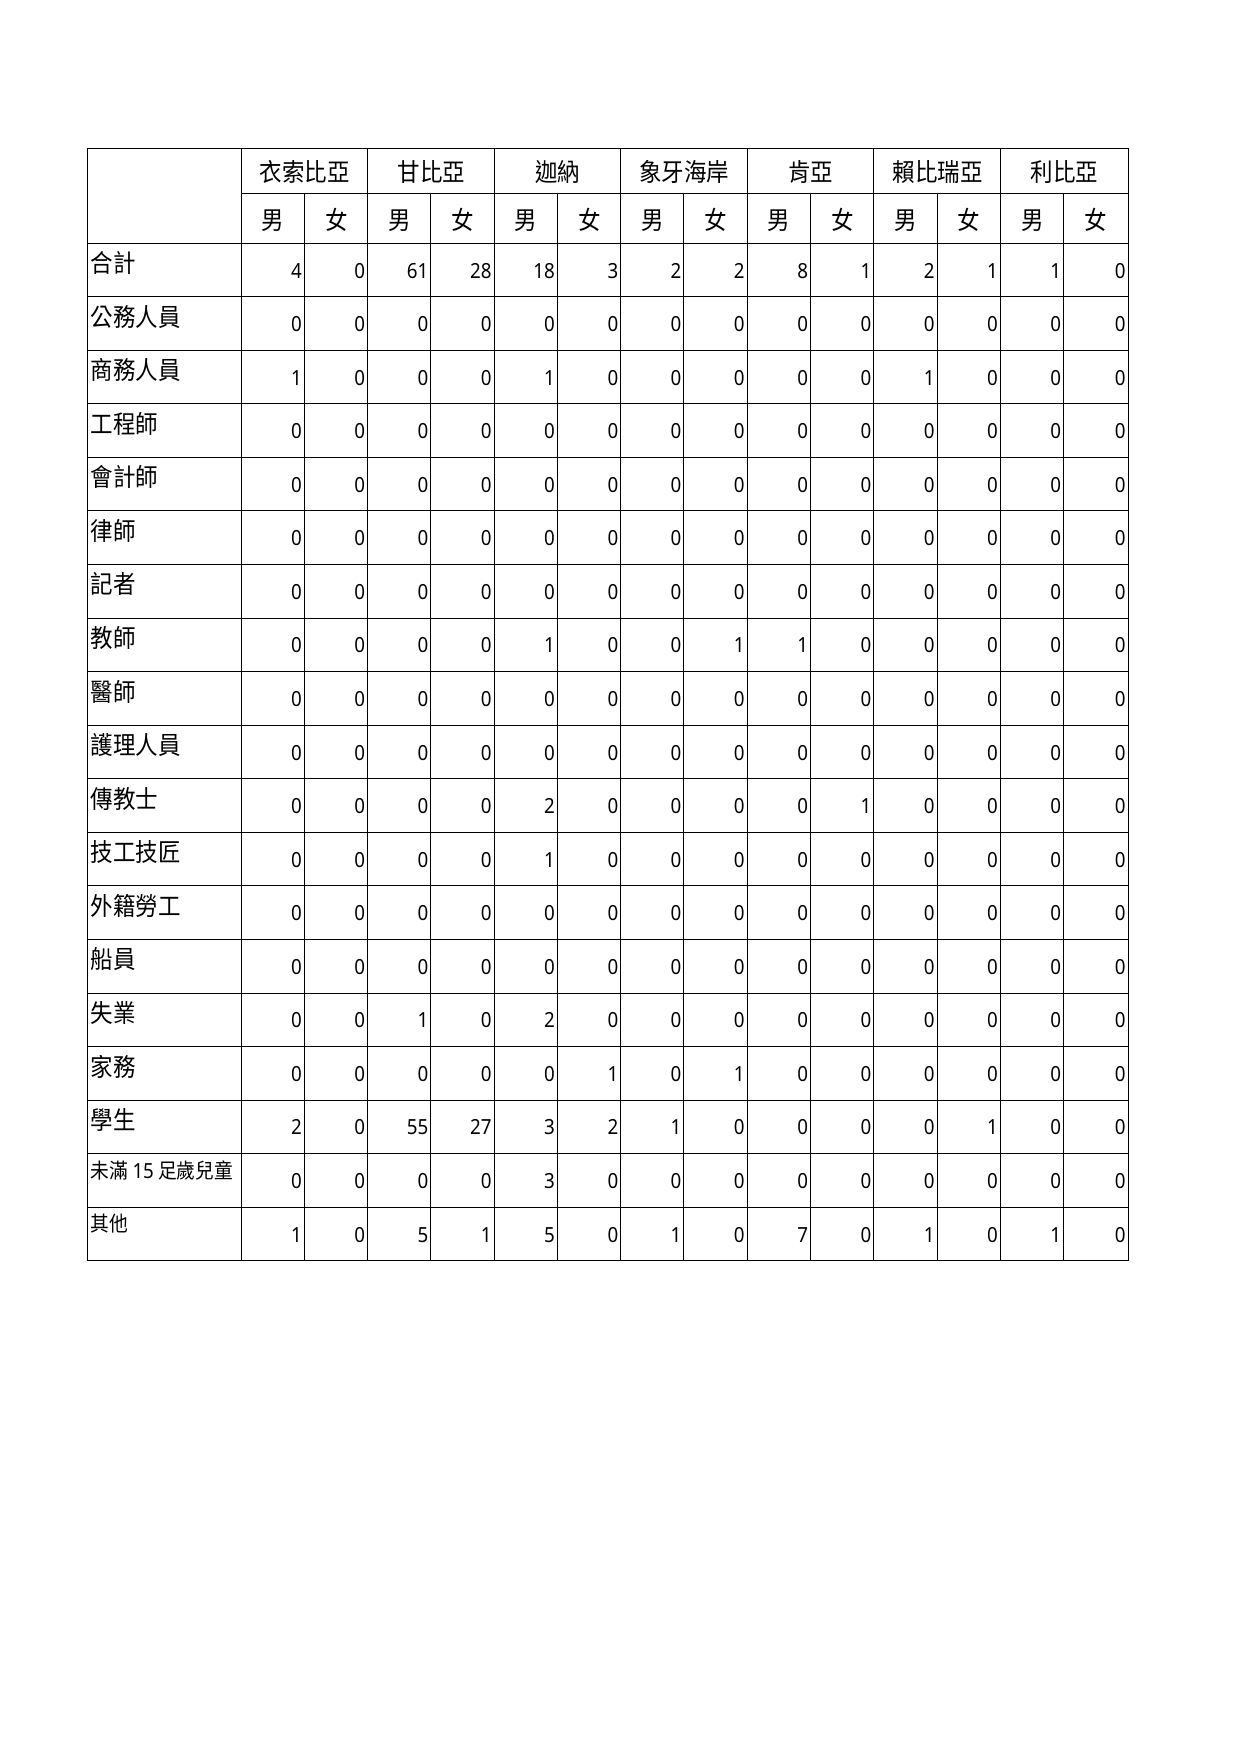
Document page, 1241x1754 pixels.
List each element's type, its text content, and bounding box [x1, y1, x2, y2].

table_cell 女 [684, 194, 747, 243]
table_cell 0 [431, 458, 494, 510]
table_cell 0 [938, 672, 1000, 724]
table_cell 0 [495, 726, 557, 778]
table_cell 0 [558, 619, 620, 671]
table_cell 0 [242, 297, 304, 350]
table_cell 0 [874, 1101, 937, 1153]
table_cell 0 [1001, 404, 1063, 457]
table_cell 1 [621, 1101, 683, 1153]
table_cell 0 [1001, 994, 1063, 1046]
table_cell 0 [938, 833, 1000, 885]
table_cell 0 [811, 1208, 873, 1260]
table_cell 0 [811, 1101, 873, 1153]
table_cell 0 [368, 1154, 430, 1207]
table_cell 男 [495, 194, 557, 243]
table_cell 0 [431, 404, 494, 457]
table_cell 0 [1001, 940, 1063, 992]
table_cell 0 [242, 726, 304, 778]
table_cell 0 [558, 1208, 620, 1260]
table_cell 女 [938, 194, 1000, 243]
table_cell 醫師 [88, 672, 241, 724]
table_cell 0 [811, 994, 873, 1046]
table_cell 0 [1064, 1208, 1128, 1260]
table_cell 0 [431, 779, 494, 832]
table_cell 0 [874, 565, 937, 617]
table_cell 1 [811, 244, 873, 296]
table_cell 0 [938, 994, 1000, 1046]
table_cell 0 [1001, 1047, 1063, 1099]
table_header 利比亞 [1001, 149, 1128, 193]
table_header 賴比瑞亞 [874, 149, 1000, 193]
table_cell 0 [874, 1047, 937, 1099]
table_cell 0 [1064, 886, 1128, 939]
table_cell 0 [1001, 1101, 1063, 1153]
table_cell 0 [1001, 565, 1063, 617]
table_cell 0 [874, 297, 937, 350]
table_cell 0 [431, 726, 494, 778]
table_cell 0 [874, 511, 937, 564]
table_cell 0 [874, 833, 937, 885]
table_cell 0 [305, 672, 367, 724]
table_cell 0 [621, 511, 683, 564]
table_cell 0 [1001, 726, 1063, 778]
table_cell 0 [368, 940, 430, 992]
table_cell 0 [495, 511, 557, 564]
table_cell 0 [684, 994, 747, 1046]
table_cell 0 [305, 565, 367, 617]
table_header 衣索比亞 [242, 149, 367, 193]
table_cell 0 [684, 672, 747, 724]
table_cell 1 [684, 619, 747, 671]
table_cell 男 [874, 194, 937, 243]
table_cell 55 [368, 1101, 430, 1153]
table_cell 0 [938, 886, 1000, 939]
table_cell 0 [1001, 1154, 1063, 1207]
table_cell 0 [368, 672, 430, 724]
table_cell 0 [748, 565, 810, 617]
table_cell 0 [621, 779, 683, 832]
table_cell 0 [1064, 565, 1128, 617]
table_cell 0 [811, 726, 873, 778]
table_cell 0 [1064, 351, 1128, 403]
table_cell 會計師 [88, 458, 241, 510]
table_cell 0 [495, 886, 557, 939]
table_cell 0 [1001, 619, 1063, 671]
table_cell 18 [495, 244, 557, 296]
table_cell 0 [1001, 833, 1063, 885]
table_cell 0 [748, 1101, 810, 1153]
table_cell 0 [874, 726, 937, 778]
table_cell 女 [305, 194, 367, 243]
table_cell 2 [558, 1101, 620, 1153]
table_cell 0 [748, 726, 810, 778]
table_cell 0 [368, 458, 430, 510]
table_cell 傳教士 [88, 779, 241, 832]
table_cell 0 [368, 779, 430, 832]
table_cell 0 [621, 1154, 683, 1207]
table_cell 0 [242, 404, 304, 457]
table_cell 0 [558, 1154, 620, 1207]
table_cell 0 [874, 779, 937, 832]
table_cell 28 [431, 244, 494, 296]
table_cell 2 [621, 244, 683, 296]
table_cell 0 [938, 726, 1000, 778]
table_header [88, 149, 241, 243]
table_cell 0 [558, 779, 620, 832]
table_cell 2 [874, 244, 937, 296]
table_cell 0 [1064, 404, 1128, 457]
table_cell 0 [874, 940, 937, 992]
table_cell 0 [242, 833, 304, 885]
table_cell 0 [431, 994, 494, 1046]
table_cell 0 [621, 940, 683, 992]
table_cell 記者 [88, 565, 241, 617]
table_cell 0 [621, 404, 683, 457]
table_cell 1 [242, 351, 304, 403]
table_cell 0 [1064, 297, 1128, 350]
table_cell 0 [621, 565, 683, 617]
table_cell 0 [242, 619, 304, 671]
table_cell 0 [431, 351, 494, 403]
table_cell 0 [748, 994, 810, 1046]
table_cell 女 [1064, 194, 1128, 243]
table_cell 0 [938, 351, 1000, 403]
table_cell 0 [305, 994, 367, 1046]
table_cell 0 [1001, 886, 1063, 939]
table_cell 0 [621, 833, 683, 885]
table_cell 技工技匠 [88, 833, 241, 885]
table_cell 0 [1001, 297, 1063, 350]
table_cell 0 [748, 1154, 810, 1207]
table_cell 0 [305, 619, 367, 671]
table_cell 0 [684, 886, 747, 939]
table_cell 1 [368, 994, 430, 1046]
table_cell 2 [495, 779, 557, 832]
table_cell 男 [621, 194, 683, 243]
table_cell 0 [938, 458, 1000, 510]
table_cell 合計 [88, 244, 241, 296]
table_cell 0 [1064, 1101, 1128, 1153]
table_cell 0 [874, 672, 937, 724]
table_cell 0 [811, 404, 873, 457]
table_cell 0 [368, 619, 430, 671]
table_cell 0 [368, 404, 430, 457]
table_cell 0 [242, 940, 304, 992]
table_cell 0 [874, 404, 937, 457]
table_cell 0 [305, 458, 367, 510]
table_cell 0 [621, 458, 683, 510]
table_cell 0 [811, 619, 873, 671]
table_cell 0 [558, 297, 620, 350]
table_cell 0 [684, 351, 747, 403]
table_cell 3 [558, 244, 620, 296]
table_cell 0 [305, 1047, 367, 1099]
table_cell 0 [1064, 1154, 1128, 1207]
table_cell 4 [242, 244, 304, 296]
table_cell 家務 [88, 1047, 241, 1099]
table_cell 0 [748, 833, 810, 885]
table_cell 0 [431, 833, 494, 885]
table_cell 0 [431, 297, 494, 350]
table_cell 2 [495, 994, 557, 1046]
table_cell 男 [1001, 194, 1063, 243]
table_cell 0 [495, 940, 557, 992]
table_cell 0 [684, 404, 747, 457]
table_cell 0 [368, 351, 430, 403]
table_cell 1 [495, 833, 557, 885]
table_cell 0 [684, 297, 747, 350]
table_cell 1 [874, 351, 937, 403]
table_cell 0 [748, 297, 810, 350]
table_cell 0 [684, 511, 747, 564]
table_cell 0 [684, 833, 747, 885]
table_cell 0 [874, 994, 937, 1046]
table_cell 0 [1064, 940, 1128, 992]
table_cell 0 [748, 404, 810, 457]
table_cell 0 [305, 297, 367, 350]
table_cell 0 [621, 1047, 683, 1099]
table_cell 0 [305, 940, 367, 992]
table_cell 1 [431, 1208, 494, 1260]
table_cell 1 [684, 1047, 747, 1099]
table_cell 0 [431, 1154, 494, 1207]
table_cell 0 [811, 886, 873, 939]
table_cell 0 [938, 1047, 1000, 1099]
table_cell 0 [242, 886, 304, 939]
table_cell 1 [938, 244, 1000, 296]
table_cell 0 [558, 404, 620, 457]
table_cell 0 [684, 940, 747, 992]
table_cell 0 [495, 1047, 557, 1099]
table_cell 0 [368, 565, 430, 617]
table_cell 0 [621, 619, 683, 671]
table_cell 0 [938, 297, 1000, 350]
table_cell 女 [558, 194, 620, 243]
table_cell 0 [558, 511, 620, 564]
table_cell 0 [431, 940, 494, 992]
table_cell 5 [495, 1208, 557, 1260]
table_cell 0 [495, 565, 557, 617]
table_cell 0 [684, 726, 747, 778]
table_cell 1 [811, 779, 873, 832]
table_cell 0 [242, 565, 304, 617]
table_cell 0 [495, 458, 557, 510]
table_cell 0 [1001, 458, 1063, 510]
table_cell 0 [684, 1154, 747, 1207]
table_cell 女 [811, 194, 873, 243]
table_cell 0 [1001, 351, 1063, 403]
table_cell 教師 [88, 619, 241, 671]
table_cell 0 [874, 458, 937, 510]
table_cell 0 [431, 619, 494, 671]
table_cell 0 [431, 565, 494, 617]
table_cell 0 [431, 886, 494, 939]
table_cell 0 [431, 511, 494, 564]
table_cell 0 [1064, 994, 1128, 1046]
table_header 肯亞 [748, 149, 873, 193]
table_cell 0 [558, 458, 620, 510]
table_cell 護理人員 [88, 726, 241, 778]
table_cell 0 [305, 1101, 367, 1153]
table_cell 0 [242, 458, 304, 510]
table_cell 0 [368, 511, 430, 564]
table_cell 0 [621, 351, 683, 403]
table_cell 0 [368, 726, 430, 778]
table_cell 1 [938, 1101, 1000, 1153]
table_cell 0 [938, 940, 1000, 992]
table_cell 女 [431, 194, 494, 243]
table_cell 1 [748, 619, 810, 671]
table_cell 0 [874, 619, 937, 671]
table_header 迦納 [495, 149, 620, 193]
table_cell 0 [938, 404, 1000, 457]
table_cell 0 [242, 1154, 304, 1207]
table_cell 0 [558, 886, 620, 939]
table_cell 1 [874, 1208, 937, 1260]
table_cell 0 [242, 511, 304, 564]
table_cell 0 [1064, 1047, 1128, 1099]
table_cell 0 [1064, 511, 1128, 564]
table_cell 0 [1064, 833, 1128, 885]
table_header 甘比亞 [368, 149, 494, 193]
table_cell 5 [368, 1208, 430, 1260]
table_cell 0 [1064, 619, 1128, 671]
table_cell 0 [495, 404, 557, 457]
table_cell 0 [305, 779, 367, 832]
table_cell 0 [938, 565, 1000, 617]
table_cell 0 [558, 940, 620, 992]
table_cell 0 [1001, 779, 1063, 832]
table_cell 1 [621, 1208, 683, 1260]
table_cell 0 [558, 726, 620, 778]
table_cell 0 [1064, 672, 1128, 724]
table_cell 0 [938, 511, 1000, 564]
table_cell 0 [811, 458, 873, 510]
table_cell 0 [305, 833, 367, 885]
table_cell 0 [811, 672, 873, 724]
table_cell 1 [495, 619, 557, 671]
table_cell 0 [368, 833, 430, 885]
table_cell 7 [748, 1208, 810, 1260]
table_cell 0 [811, 940, 873, 992]
table_cell 0 [305, 726, 367, 778]
table_cell 0 [305, 1208, 367, 1260]
table_cell 男 [748, 194, 810, 243]
table_cell 0 [874, 1154, 937, 1207]
table_cell 0 [242, 672, 304, 724]
table_cell 0 [1064, 779, 1128, 832]
table_cell 0 [242, 1047, 304, 1099]
table_cell 0 [621, 886, 683, 939]
table_cell 0 [1064, 458, 1128, 510]
table_cell 0 [431, 672, 494, 724]
table_cell 0 [368, 1047, 430, 1099]
table_cell 0 [621, 994, 683, 1046]
table_cell 1 [558, 1047, 620, 1099]
table_cell 失業 [88, 994, 241, 1046]
table_cell 0 [684, 565, 747, 617]
table_cell 1 [1001, 1208, 1063, 1260]
table_cell 男 [242, 194, 304, 243]
table_cell 學生 [88, 1101, 241, 1153]
table_cell 0 [748, 886, 810, 939]
table_cell 8 [748, 244, 810, 296]
table_cell 0 [684, 458, 747, 510]
table_cell 0 [431, 1047, 494, 1099]
table_cell 0 [938, 619, 1000, 671]
table_cell 男 [368, 194, 430, 243]
table_cell 0 [811, 511, 873, 564]
table_cell 0 [938, 1208, 1000, 1260]
table_cell 0 [305, 351, 367, 403]
table_cell 0 [938, 1154, 1000, 1207]
table_cell 0 [748, 672, 810, 724]
table_cell 未滿15足歲兒童 [88, 1154, 241, 1207]
table_cell 0 [1001, 511, 1063, 564]
table_cell 0 [811, 565, 873, 617]
table_cell 27 [431, 1101, 494, 1153]
table_cell 0 [305, 886, 367, 939]
table_cell 0 [938, 779, 1000, 832]
table_cell 0 [684, 1208, 747, 1260]
table_cell 外籍勞工 [88, 886, 241, 939]
table_cell 0 [305, 1154, 367, 1207]
table_cell 61 [368, 244, 430, 296]
table_cell 1 [1001, 244, 1063, 296]
table_cell 3 [495, 1101, 557, 1153]
table_cell 0 [242, 779, 304, 832]
table_cell 3 [495, 1154, 557, 1207]
table_cell 0 [748, 511, 810, 564]
table_cell 0 [748, 351, 810, 403]
table_cell 0 [558, 672, 620, 724]
table_cell 商務人員 [88, 351, 241, 403]
table_cell 0 [305, 404, 367, 457]
table_cell 0 [1064, 244, 1128, 296]
table_cell 0 [621, 726, 683, 778]
table_cell 0 [811, 1047, 873, 1099]
table_cell 0 [1064, 726, 1128, 778]
table_cell 0 [684, 779, 747, 832]
table_cell 0 [621, 672, 683, 724]
table_cell 0 [495, 672, 557, 724]
table_cell 0 [305, 244, 367, 296]
table_cell 0 [811, 351, 873, 403]
table_cell 2 [242, 1101, 304, 1153]
table_cell 0 [811, 833, 873, 885]
table_cell 船員 [88, 940, 241, 992]
table_cell 0 [748, 779, 810, 832]
table_cell 0 [874, 886, 937, 939]
table_cell 0 [811, 297, 873, 350]
table_cell 0 [811, 1154, 873, 1207]
table_cell 0 [558, 994, 620, 1046]
table_cell 0 [1001, 672, 1063, 724]
table_cell 0 [558, 351, 620, 403]
table_header 象牙海岸 [621, 149, 747, 193]
table_cell 0 [495, 297, 557, 350]
table_cell 0 [305, 511, 367, 564]
table_cell 0 [368, 886, 430, 939]
table_cell 0 [368, 297, 430, 350]
table_cell 0 [558, 833, 620, 885]
table_cell 公務人員 [88, 297, 241, 350]
table_cell 0 [684, 1101, 747, 1153]
table_cell 律師 [88, 511, 241, 564]
table_cell 0 [748, 1047, 810, 1099]
table_cell 0 [621, 297, 683, 350]
table_cell 工程師 [88, 404, 241, 457]
table_cell 1 [242, 1208, 304, 1260]
table_cell 0 [242, 994, 304, 1046]
table_cell 0 [748, 940, 810, 992]
table_cell 其他 [88, 1208, 241, 1260]
table_cell 1 [495, 351, 557, 403]
table_cell 0 [558, 565, 620, 617]
table_cell 2 [684, 244, 747, 296]
table_cell 0 [748, 458, 810, 510]
